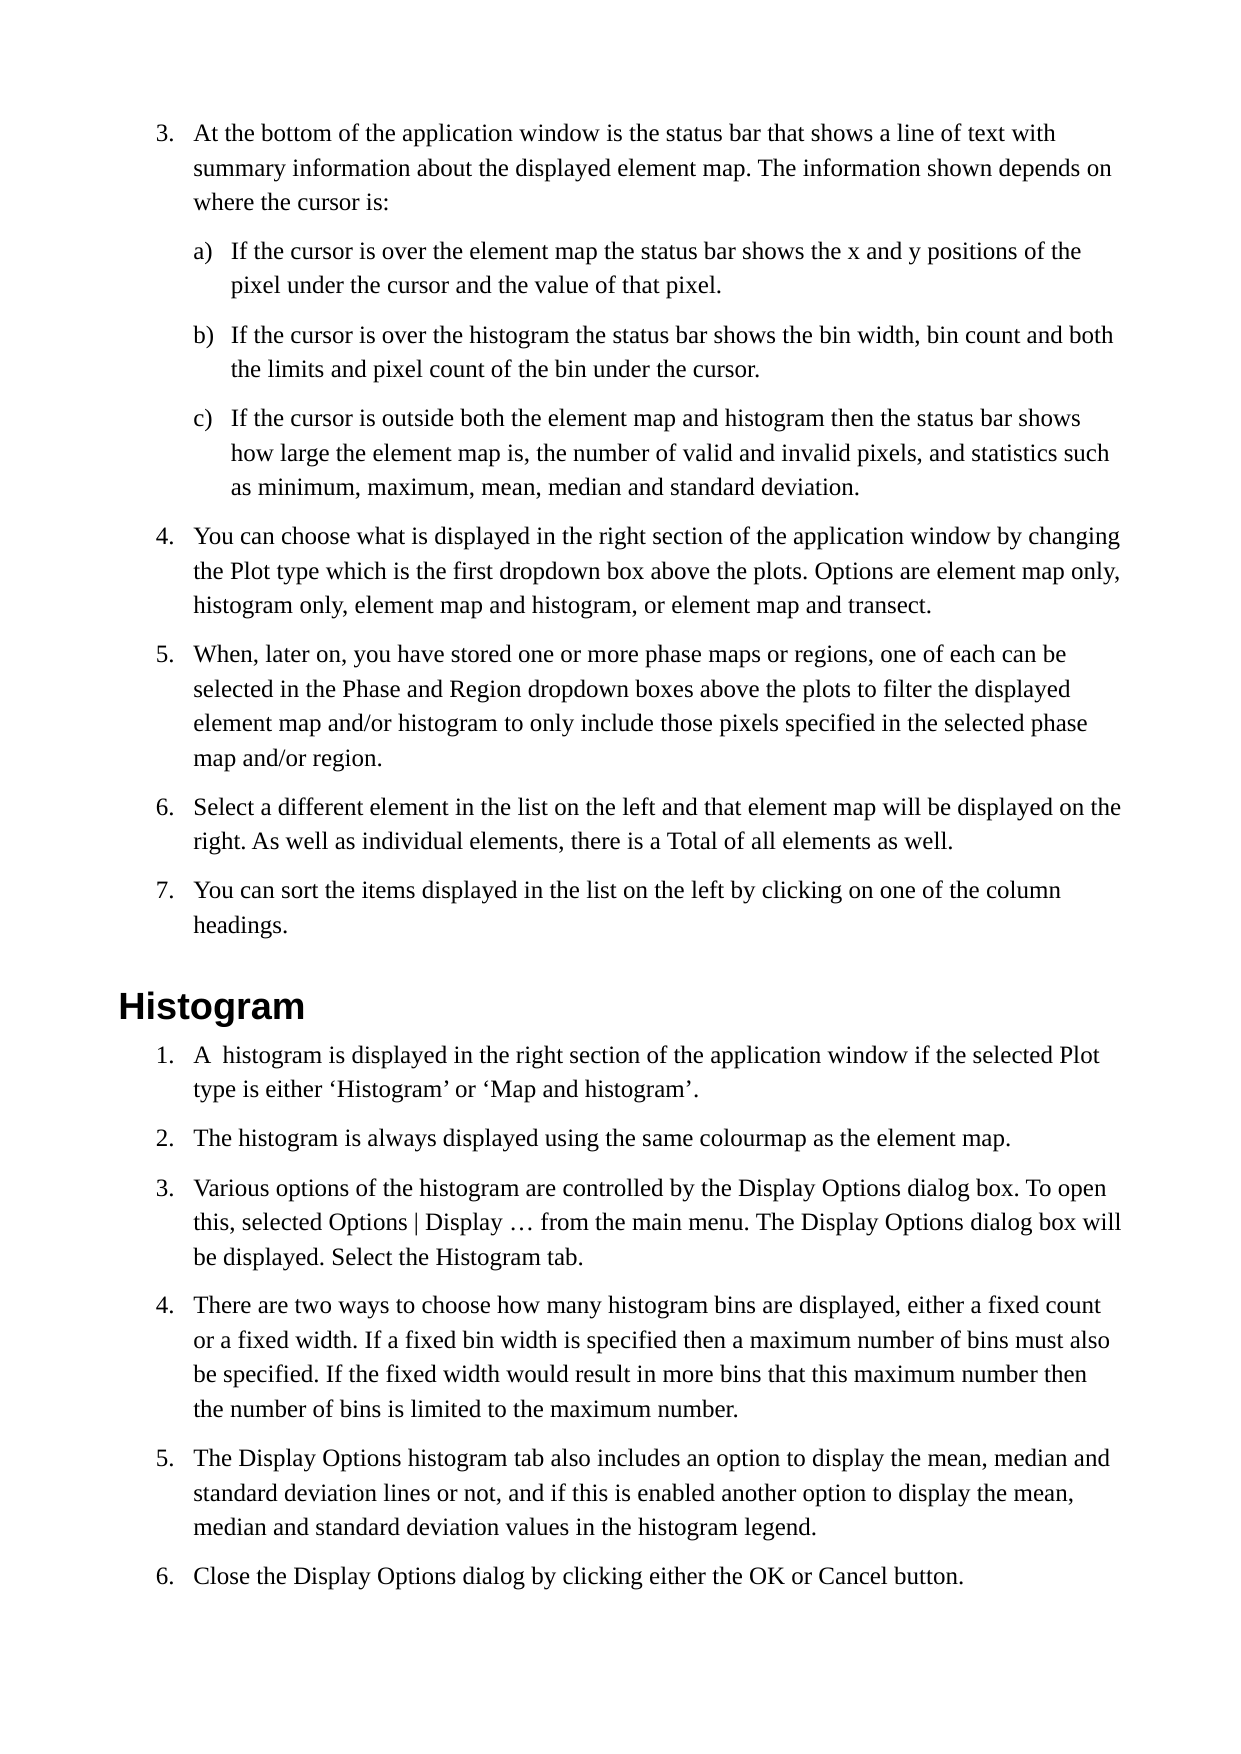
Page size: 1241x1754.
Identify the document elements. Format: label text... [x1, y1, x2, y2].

list A histogram is displayed in the right section of the application window if the selected Plot type is either ‘Histogram’ or ‘Map and histogram’. [156, 1040, 1122, 1103]
subtitle Histogram [118, 984, 1122, 1027]
list You can choose what is displayed in the right section of the application window by changing the Plot type which is the first dropdown box above the plots. Options are element map only, histogram only, element map and histogram, or element map and transect. [156, 521, 1122, 619]
list At the bottom of the application window is the status bar that shows a line of text with summary information about the displayed element map. The information shown depends on where the cursor is: [156, 118, 1122, 216]
list If the cursor is over the element map the status bar shows the x and y positions of the pixel under the cursor and the value of that pixel. [193, 236, 1122, 299]
list Close the Display Options dialog by clicking either the OK or Cancel button. [156, 1561, 1122, 1590]
list The histogram is always displayed using the same colourmap as the element map. [156, 1123, 1122, 1152]
list Select a different element in the list on the left and that element map will be displayed on the right. As well as individual elements, there is a Total of all elements as well. [156, 792, 1122, 855]
list If the cursor is over the histogram the status bar shows the bin width, bin count and both the limits and pixel count of the bin under the cursor. [193, 320, 1122, 383]
list If the cursor is outside both the element map and histogram then the status bar shows how large the element map is, the number of valid and invalid pixels, and statistics such as minimum, maximum, mean, median and standard deviation. [193, 403, 1122, 501]
list The Display Options histogram tab also includes an option to display the mean, median and standard deviation lines or not, and if this is enabled another option to display the mean, median and standard deviation values in the histogram legend. [156, 1443, 1122, 1541]
list There are two ways to choose how many histogram bins are displayed, either a fixed count or a fixed width. If a fixed bin width is specified then a maximum number of bins must also be specified. If the fixed width would result in more bins that this maximum number then the number of bins is limited to the maximum number. [156, 1291, 1122, 1423]
list Various options of the histogram are controlled by the Display Options dialog box. To open this, selected Options | Display … from the main menu. The Display Options dialog box will be displayed. Select the Histogram tab. [156, 1173, 1122, 1270]
list You can sort the items displayed in the list on the left by clicking on one of the column headings. [156, 875, 1122, 938]
list When, later on, you have stored one or more phase maps or regions, one of each can be selected in the Phase and Region dropdown boxes above the plots to filter the displayed element map and/or histogram to only include those pixels specified in the selected phase map and/or region. [156, 639, 1122, 771]
